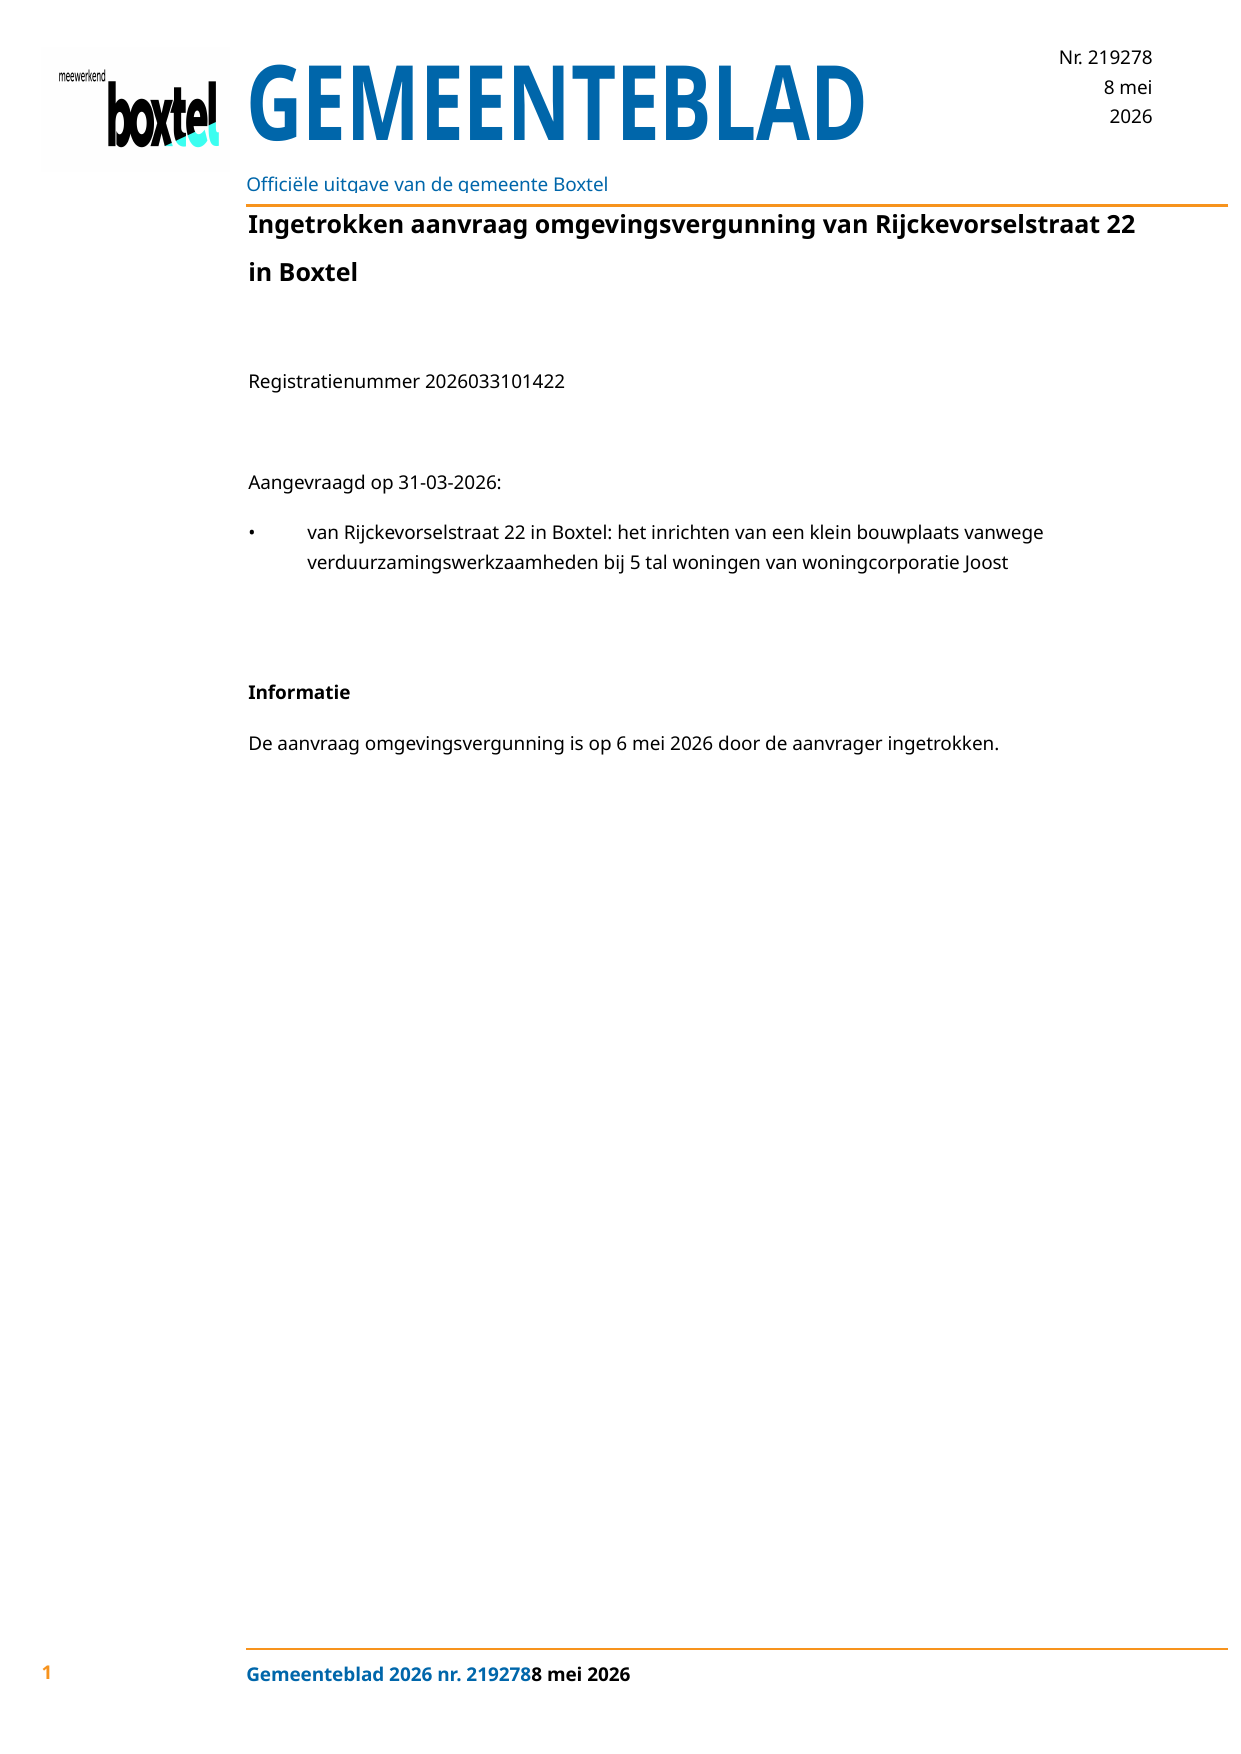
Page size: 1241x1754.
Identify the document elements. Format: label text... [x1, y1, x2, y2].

picture [41, 47, 231, 172]
list van Rijckevorselstraat 22 in Boxtel: het inrichten van een klein bouwplaats vanwege verduurzamingswerkzaamheden bij 5 tal woningen van woningcorporatie Joost [248, 519, 1152, 575]
text Informatie [248, 679, 1152, 705]
text Registratienummer 2026033101422 [248, 368, 1152, 394]
text Aangevraagd op 31-03-2026: [248, 469, 1152, 495]
text De aanvraag omgevingsvergunning is op 6 mei 2026 door de aanvrager ingetrokken. [248, 730, 1152, 756]
text Ingetrokken aanvraag omgevingsvergunning van Rijckevorselstraat 22 in Boxtel [248, 207, 1152, 288]
